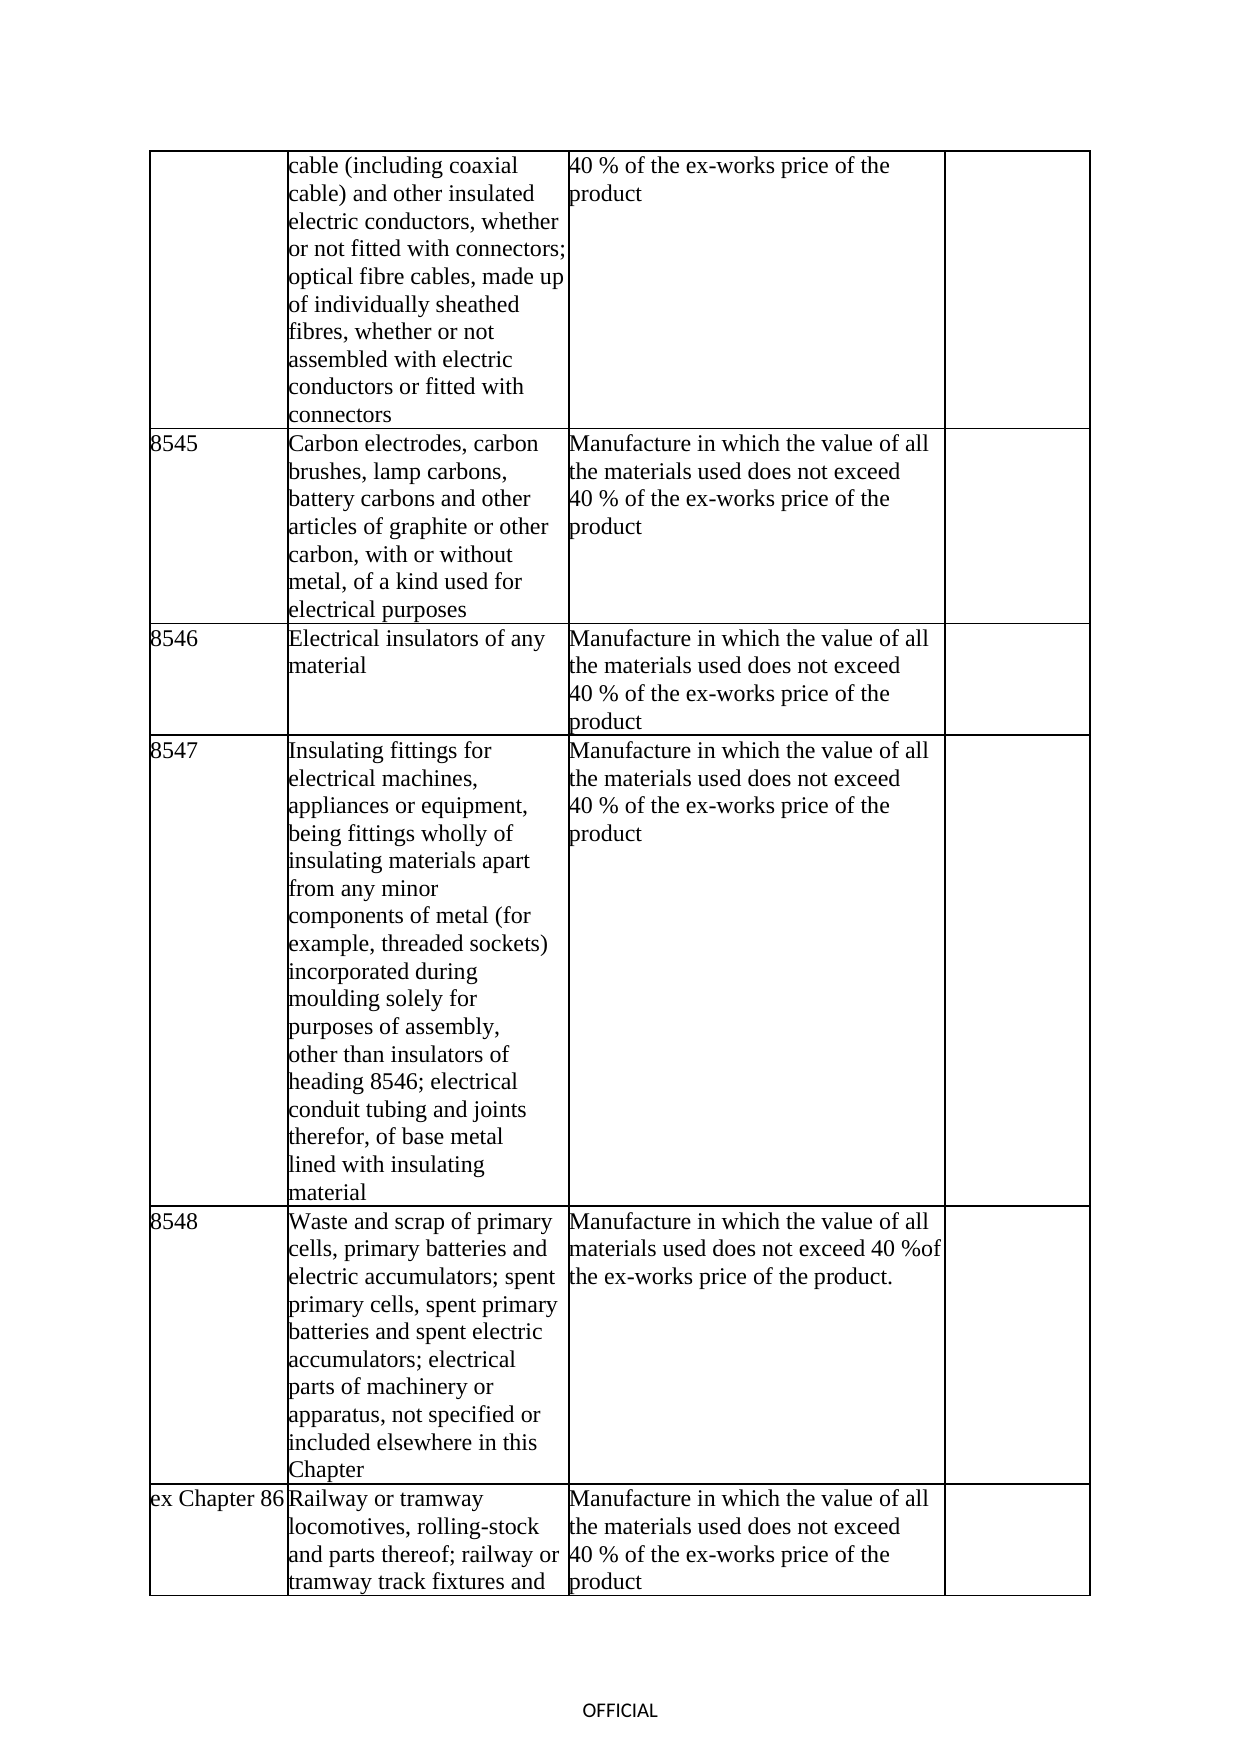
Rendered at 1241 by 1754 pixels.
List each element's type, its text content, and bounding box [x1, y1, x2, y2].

table_cell 8545 [151, 429, 287, 622]
table_cell Electrical insulators of any material [289, 624, 568, 734]
table_cell Carbon electrodes, carbon brushes, lamp carbons, battery carbons and other articles of graphite or other carbon, with or without metal, of a kind used for electrical purposes [289, 429, 568, 622]
table_cell ex Chapter 86 [151, 1485, 287, 1595]
table_cell 8548 [151, 1207, 287, 1483]
table_cell [946, 624, 1089, 734]
table_cell Manufacture in which the value of all materials used does not exceed 40 %of the ex-works price of the product. [570, 1207, 944, 1483]
table_cell [946, 736, 1089, 1205]
table_cell Manufacture in which the value of all the materials used does not exceed 40 % of the ex-works price of the product [570, 624, 944, 734]
table_cell [151, 152, 287, 428]
table_cell Manufacture in which the value of all the materials used does not exceed 40 % of the ex-works price of the product [570, 429, 944, 622]
table_cell Railway or tramway locomotives, rolling-stock and parts thereof; railway or tramway track fixtures and [289, 1485, 568, 1595]
table_cell cable (including coaxial cable) and other insulated electric conductors, whether or not fitted with connectors; optical fibre cables, made up of individually sheathed fibres, whether or not assembled with electric conductors or fitted with connectors [289, 152, 568, 428]
table_cell Manufacture in which the value of all the materials used does not exceed 40 % of the ex-works price of the product [570, 1485, 944, 1595]
table_cell [946, 1485, 1089, 1595]
table_cell [946, 429, 1089, 622]
table_cell Manufacture in which the value of all the materials used does not exceed 40 % of the ex-works price of the product [570, 736, 944, 1205]
table_cell 8546 [151, 624, 287, 734]
table_cell [946, 1207, 1089, 1483]
table_cell 8547 [151, 736, 287, 1205]
table_cell [946, 152, 1089, 428]
table_cell 40 % of the ex-works price of the product [570, 152, 944, 428]
table_cell Insulating fittings for electrical machines, appliances or equipment, being fittings wholly of insulating materials apart from any minor components of metal (for example, threaded sockets) incorporated during moulding solely for purposes of assembly, other than insulators of heading 8546; electrical conduit tubing and joints therefor, of base metal lined with insulating material [289, 736, 568, 1205]
table_cell Waste and scrap of primary cells, primary batteries and electric accumulators; spent primary cells, spent primary batteries and spent electric accumulators; electrical parts of machinery or apparatus, not specified or included elsewhere in this Chapter [289, 1207, 568, 1483]
